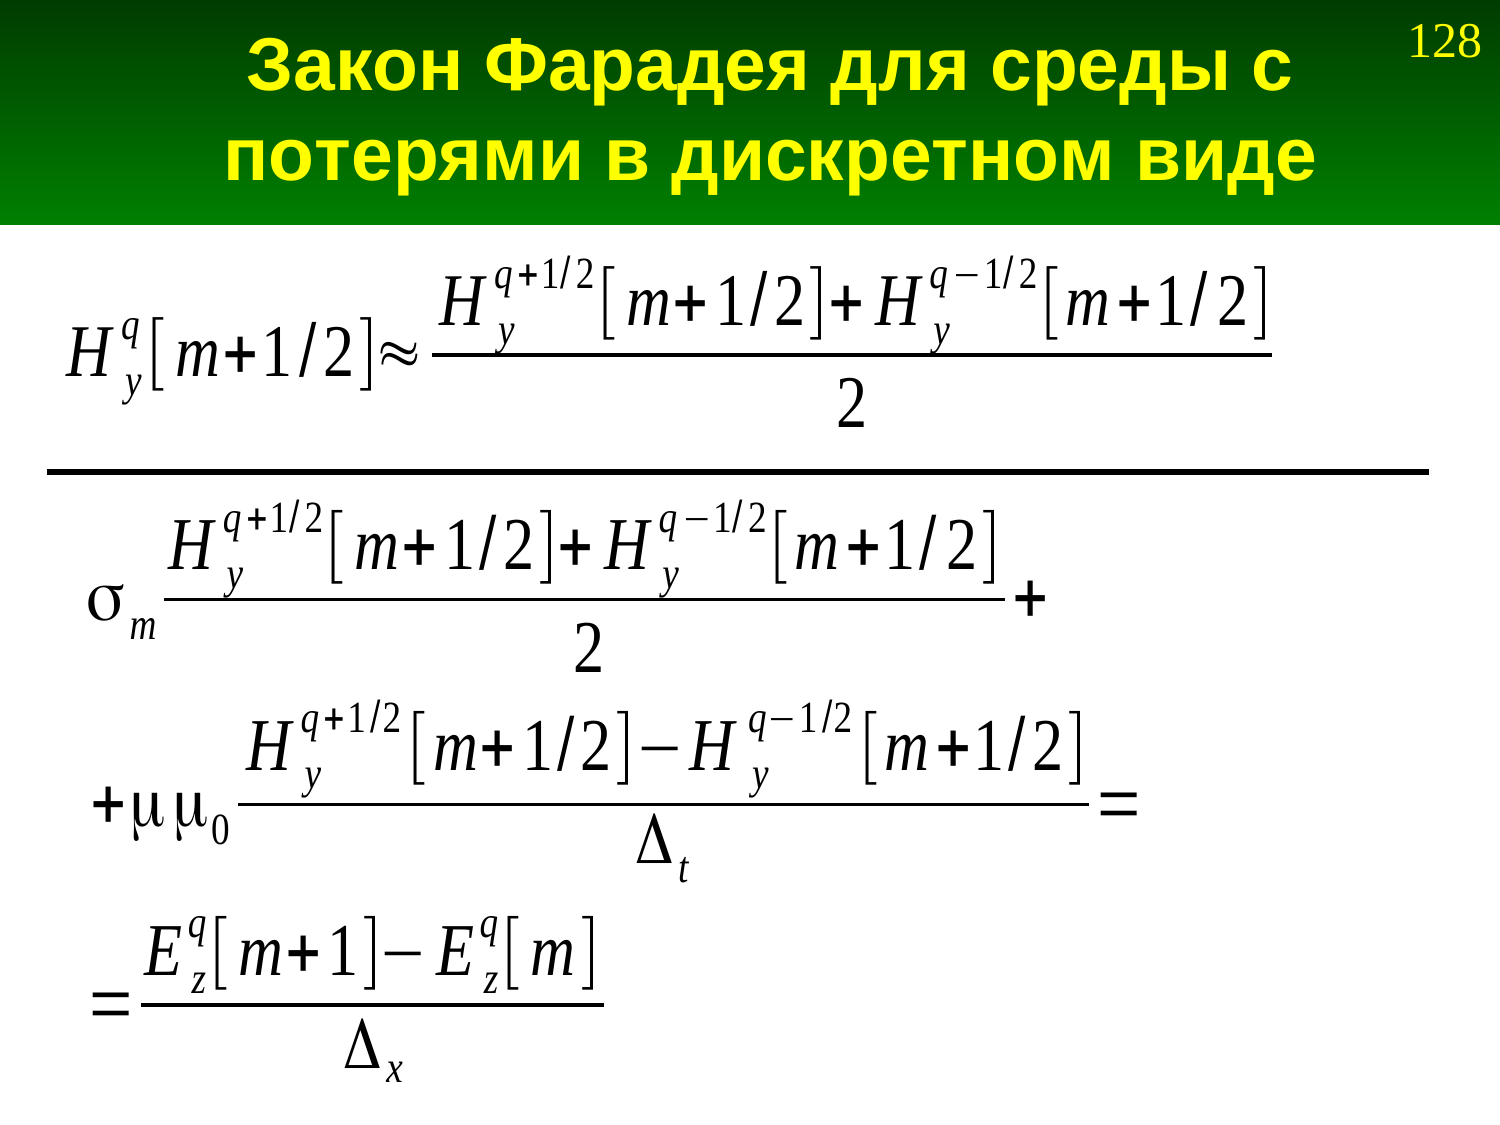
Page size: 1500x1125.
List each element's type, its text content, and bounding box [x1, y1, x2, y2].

chart [71, 490, 1160, 1095]
title Закон Фарадея для среды с потерями в дискретном виде [100, 7, 1441, 204]
chart [47, 246, 1289, 447]
